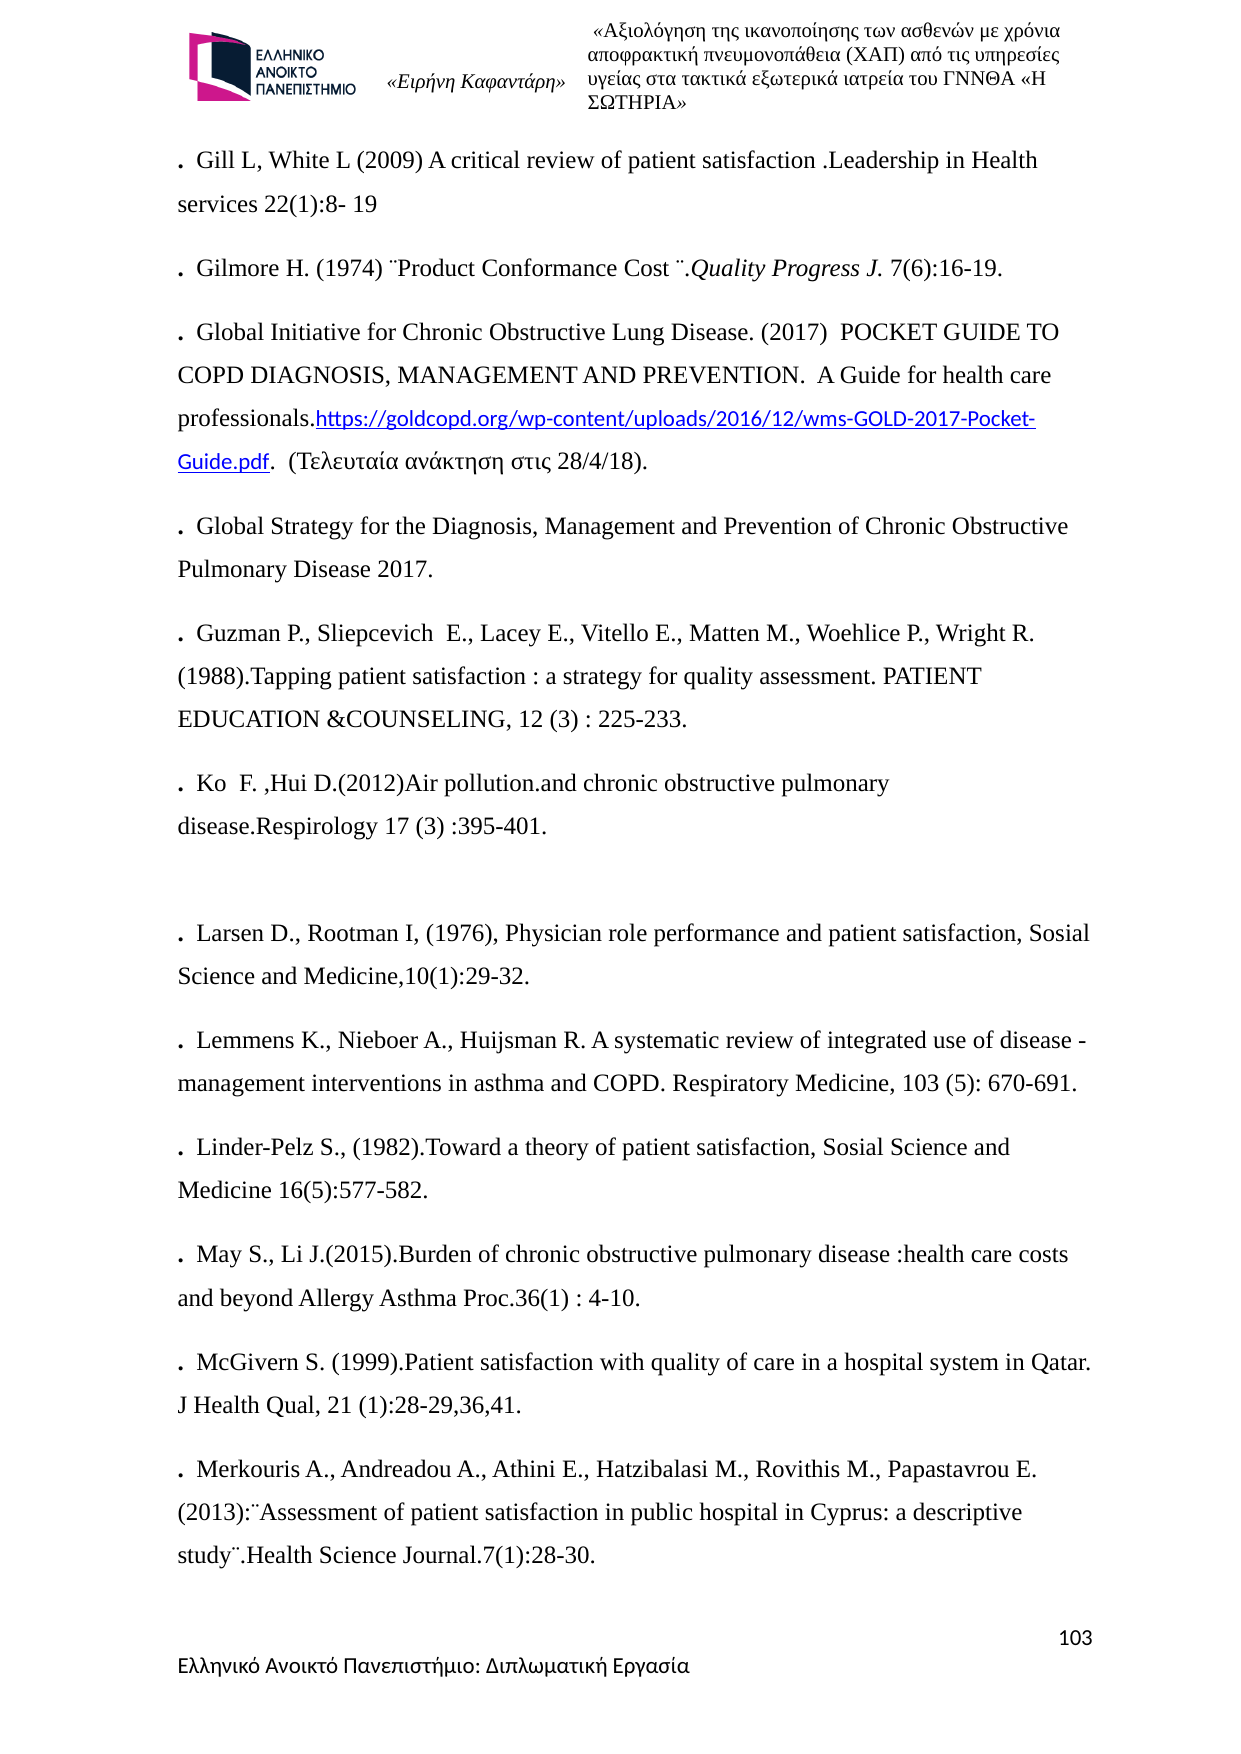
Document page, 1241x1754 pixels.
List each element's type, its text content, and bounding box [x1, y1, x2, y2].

text . Gill L, White L (2009) A critical review of patient satisfaction .Leadership in Health services 22(1):8- 19 [177, 146, 1093, 217]
text . Merkouris A., Andreadou A., Athini E., Hatzibalasi M., Rovithis M., Papastavrou E. (2013):¨Assessment of patient satisfaction in public hospital in Cyprus: a descriptive study¨.Ηealth Science Journal.7(1):28-30. [177, 1454, 1093, 1569]
text . Global Initiative for Chronic Obstructive Lung Disease. (2017) POCKET GUIDE TO COPD DIAGNOSIS, MANAGEMENT AND PREVENTION. A Guide for health care professionals.https://goldcopd.org/wp-content/uploads/2016/12/wms-GOLD-2017-Pocket-Guide.pdf. (Τελευταία ανάκτηση στις 28/4/18). [177, 317, 1093, 475]
text . Linder-Pelz S., (1982).Toward a theory of patient satisfaction, Sosial Science and Medicine 16(5):577-582. [177, 1132, 1093, 1204]
picture [189, 32, 356, 101]
text . Gilmore H. (1974) ¨Product Conformance Cost ¨.Quality Progress J. 7(6):16-19. [177, 253, 1093, 281]
text . Global Strategy for the Diagnosis, Management and Prevention of Chronic Obstructive Pulmonary Disease 2017. [177, 511, 1093, 583]
text . McGivern S. (1999).Patient satisfaction with quality of care in a hospital system in Qatar. J Health Qual, 21 (1):28-29,36,41. [177, 1347, 1093, 1418]
text . May S., Li J.(2015).Burden of chronic obstructive pulmonary disease :health care costs and beyond Allergy Asthma Proc.36(1) : 4-10. [177, 1239, 1093, 1311]
text . Lemmens K., Nieboer A., Huijsman R. A systematic review of integrated use of disease - management interventions in asthma and COPD. Respiratory Medicine, 103 (5): 670-691. [177, 1025, 1093, 1097]
text . Larsen D., Rootman I, (1976), Physician role performance and patient satisfaction, Sosial Science and Medicine,10(1):29-32. [177, 875, 1093, 990]
text . Guzman P., Sliepcevich E., Lacey E., Vitello E., Matten M., Woehlice P., Wright R. (1988).Tapping patient satisfaction : a strategy for quality assessment. PATIENT EDUCATION &COUNSELING, 12 (3) : 225-233. [177, 618, 1093, 733]
text . Ko F. ,Hui D.(2012)Air pollution.and chronic obstructive pulmonary disease.Respirology 17 (3) :395-401. [177, 768, 1093, 840]
